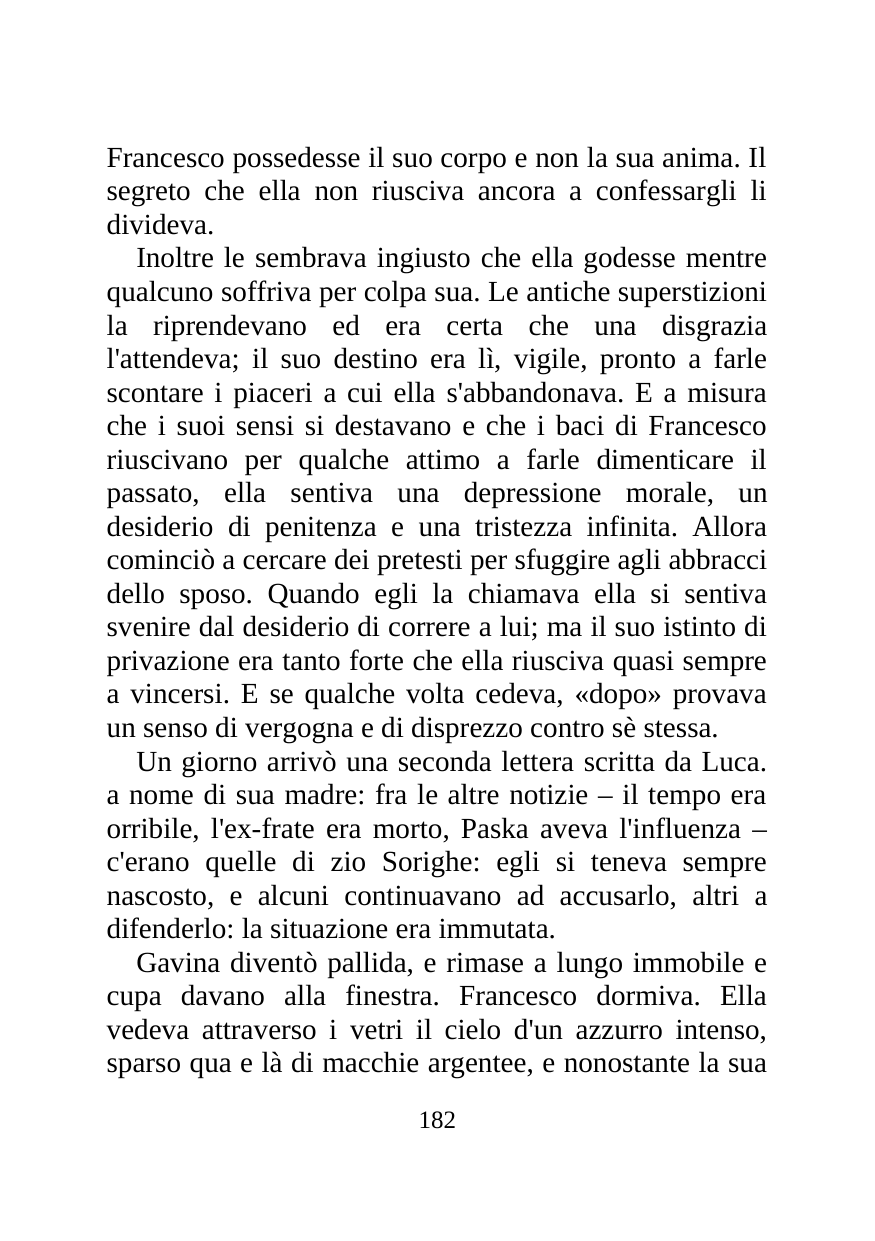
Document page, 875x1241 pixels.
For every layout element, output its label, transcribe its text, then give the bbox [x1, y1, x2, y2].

text Gavina diventò pallida, e rimase a lungo immobile e cupa davano alla finestra. Francesco dormiva. Ella vedeva attraverso i vetri il cielo d'un azzurro intenso, sparso qua e là di macchie argentee, e nonostante la sua [106, 945, 768, 1079]
text Francesco possedesse il suo corpo e non la sua anima. Il segreto che ella non riusciva ancora a confessargli li divideva. [106, 140, 768, 241]
text Inoltre le sembrava ingiusto che ella godesse mentre qualcuno soffriva per colpa sua. Le antiche superstizioni la riprendevano ed era certa che una disgrazia l'attendeva; il suo destino era lì, vigile, pronto a farle scontare i piaceri a cui ella s'abbandonava. E a misura che i suoi sensi si destavano e che i baci di Francesco riuscivano per qualche attimo a farle dimenticare il passato, ella sentiva una depressione morale, un desiderio di penitenza e una tristezza infinita. Allora cominciò a cercare dei pretesti per sfuggire agli abbracci dello sposo. Quando egli la chiamava ella si sentiva svenire dal desiderio di correre a lui; ma il suo istinto di privazione era tanto forte che ella riusciva quasi sempre a vincersi. E se qualche volta cedeva, «dopo» provava un senso di vergogna e di disprezzo contro sè stessa. [106, 241, 768, 744]
text Un giorno arrivò una seconda lettera scritta da Luca. a nome di sua madre: fra le altre notizie – il tempo era orribile, l'ex-frate era morto, Paska aveva l'influenza – c'erano quelle di zio Sorighe: egli si teneva sempre nascosto, e alcuni continuavano ad accusarlo, altri a difenderlo: la situazione era immutata. [106, 744, 768, 945]
